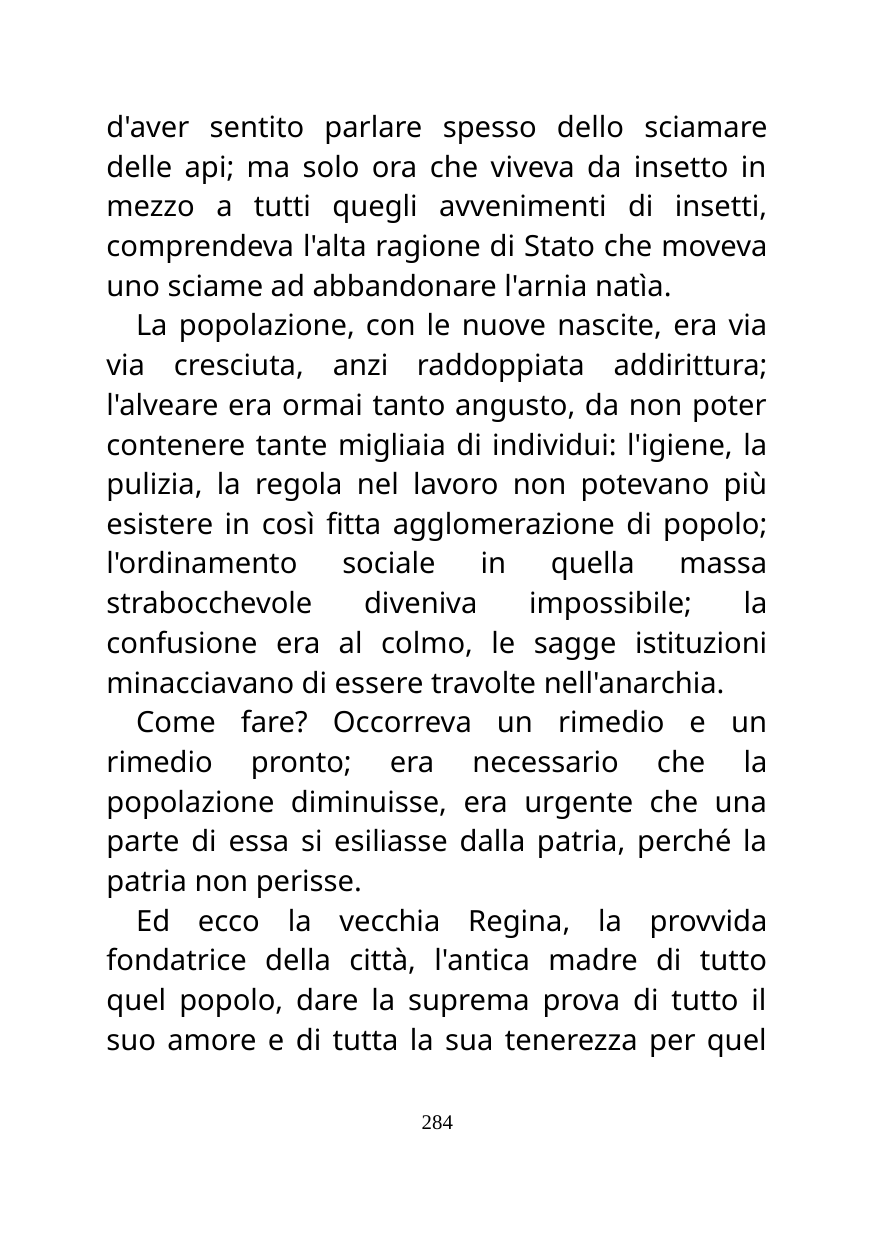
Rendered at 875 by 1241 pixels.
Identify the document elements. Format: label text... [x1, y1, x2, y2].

text La popolazione, con le nuove nascite, era via via cresciuta, anzi raddoppiata addirittura; l'alveare era ormai tanto angusto, da non poter contenere tante migliaia di individui: l'igiene, la pulizia, la regola nel lavoro non potevano più esistere in così fitta agglomerazione di popolo; l'ordinamento sociale in quella massa strabocchevole diveniva impossibile; la confusione era al colmo, le sagge istituzioni minacciavano di essere travolte nell'anarchia. [106, 305, 768, 702]
text Ed ecco la vecchia Regina, la provvida fondatrice della città, l'antica madre di tutto quel popolo, dare la suprema prova di tutto il suo amore e di tutta la sua tenerezza per quel [106, 900, 768, 1059]
text d'aver sentito parlare spesso dello sciamare delle api; ma solo ora che viveva da insetto in mezzo a tutti quegli avvenimenti di insetti, comprendeva l'alta ragione di Stato che moveva uno sciame ad abbandonare l'arnia natìa. [106, 106, 768, 305]
text Come fare? Occorreva un rimedio e un rimedio pronto; era necessario che la popolazione diminuisse, era urgente che una parte di essa si esiliasse dalla patria, perché la patria non perisse. [106, 702, 768, 900]
